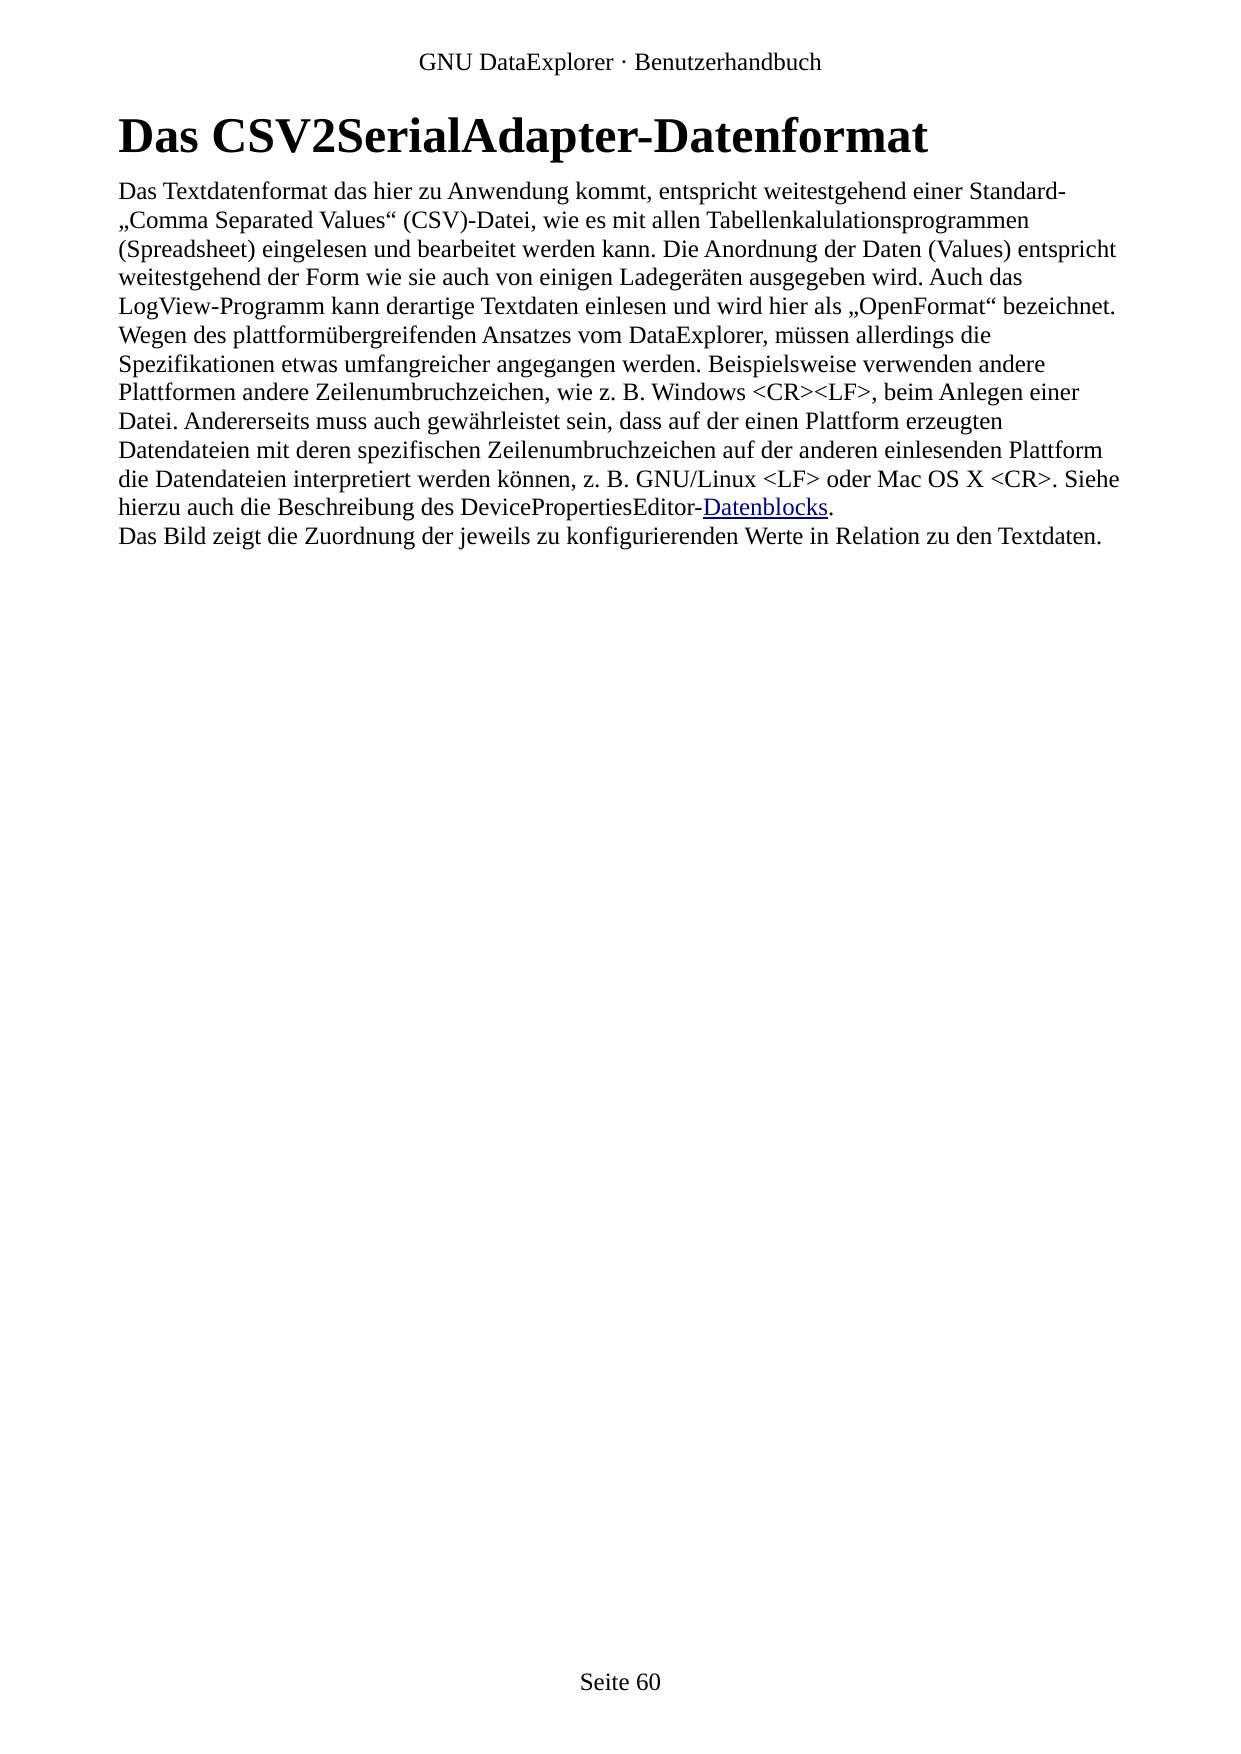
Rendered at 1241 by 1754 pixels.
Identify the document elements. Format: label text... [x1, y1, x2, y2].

text Das Textdatenformat das hier zu Anwendung kommt, entspricht weitestgehend einer Standard-„Comma Separated Values“ (CSV)-Datei, wie es mit allen Tabellenkalulationsprogrammen (Spreadsheet) eingelesen und bearbeitet werden kann. Die Anordnung der Daten (Values) entspricht weitestgehend der Form wie sie auch von einigen Ladegeräten ausgegeben wird. Auch das LogView-Programm kann derartige Textdaten einlesen und wird hier als „OpenFormat“ bezeichnet. Wegen des plattformübergreifenden Ansatzes vom DataExplorer, müssen allerdings die Spezifikationen etwas umfangreicher angegangen werden. Beispielsweise verwenden andere Plattformen andere Zeilenumbruchzeichen, wie z. B. Windows <CR><LF>, beim Anlegen einer Datei. Andererseits muss auch gewährleistet sein, dass auf der einen Plattform erzeugten Datendateien mit deren spezifischen Zeilenumbruchzeichen auf der anderen einlesenden Plattform die Datendateien interpretiert werden können, z. B. GNU/Linux <LF> oder Mac OS X <CR>. Siehe hierzu auch die Beschreibung des DevicePropertiesEditor-Datenblocks. Das Bild zeigt die Zuordnung der jeweils zu konfigurierenden Werte in Relation zu den Textdaten. [118, 176, 1122, 550]
subtitle Das CSV2SerialAdapter-Datenformat [118, 106, 1122, 164]
